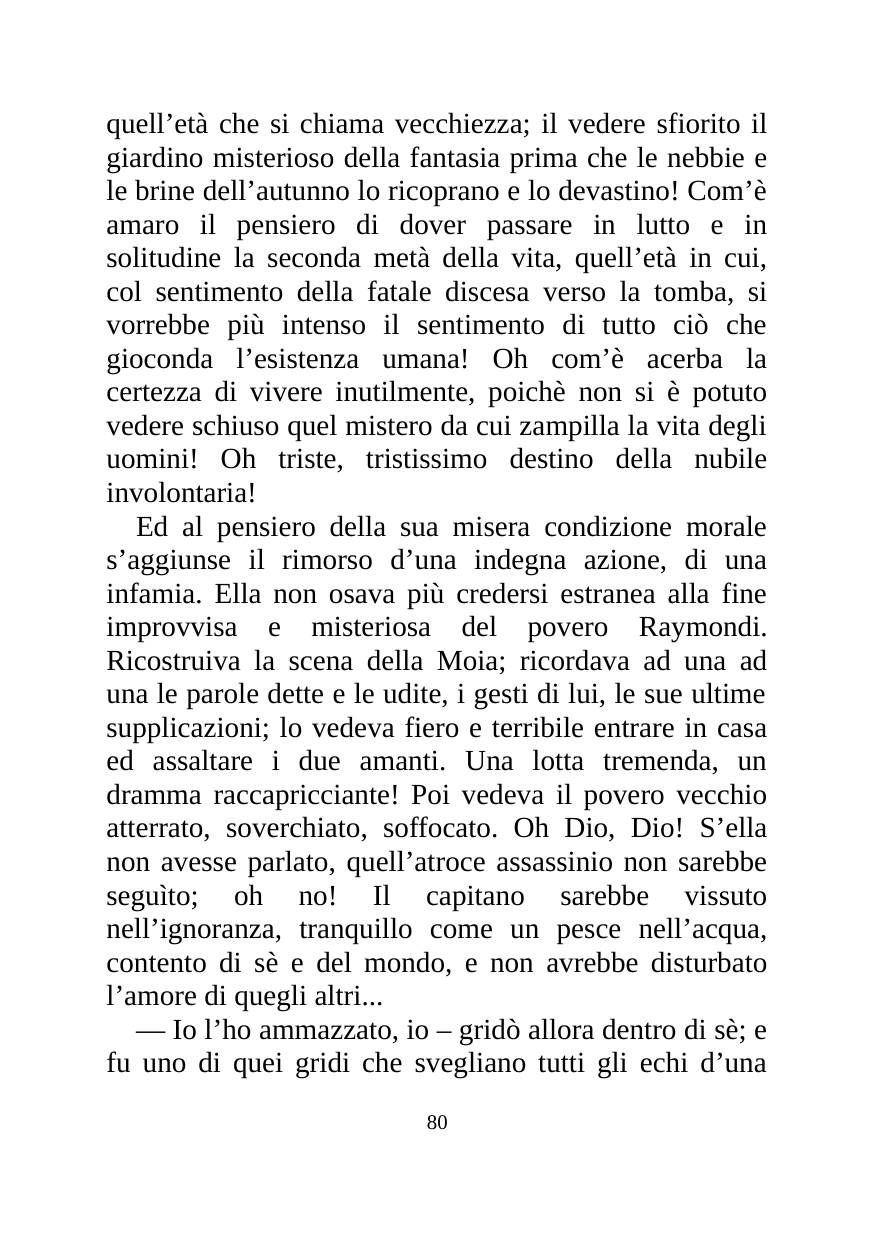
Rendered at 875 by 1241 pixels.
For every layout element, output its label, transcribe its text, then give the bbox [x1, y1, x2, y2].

text quell’età che si chiama vecchiezza; il vedere sfiorito il giardino misterioso della fantasia prima che le nebbie e le brine dell’autunno lo ricoprano e lo devastino! Com’è amaro il pensiero di dover passare in lutto e in solitudine la seconda metà della vita, quell’età in cui, col sentimento della fatale discesa verso la tomba, si vorrebbe più intenso il sentimento di tutto ciò che gioconda l’esistenza umana! Oh com’è acerba la certezza di vivere inutilmente, poichè non si è potuto vedere schiuso quel mistero da cui zampilla la vita degli uomini! Oh triste, tristissimo destino della nubile involontaria! [106, 106, 768, 509]
text Ed al pensiero della sua misera condizione morale s’aggiunse il rimorso d’una indegna azione, di una infamia. Ella non osava più credersi estranea alla fine improvvisa e misteriosa del povero Raymondi. Ricostruiva la scena della Moia; ricordava ad una ad una le parole dette e le udite, i gesti di lui, le sue ultime supplicazioni; lo vedeva fiero e terribile entrare in casa ed assaltare i due amanti. Una lotta tremenda, un dramma raccapricciante! Poi vedeva il povero vecchio atterrato, soverchiato, soffocato. Oh Dio, Dio! S’ella non avesse parlato, quell’atroce assassinio non sarebbe seguìto; oh no! Il capitano sarebbe vissuto nell’ignoranza, tranquillo come un pesce nell’acqua, contento di sè e del mondo, e non avrebbe disturbato l’amore di quegli altri... [106, 509, 768, 1012]
text — Io l’ho ammazzato, io – gridò allora dentro di sè; e fu uno di quei gridi che svegliano tutti gli echi d’una [106, 1012, 768, 1079]
